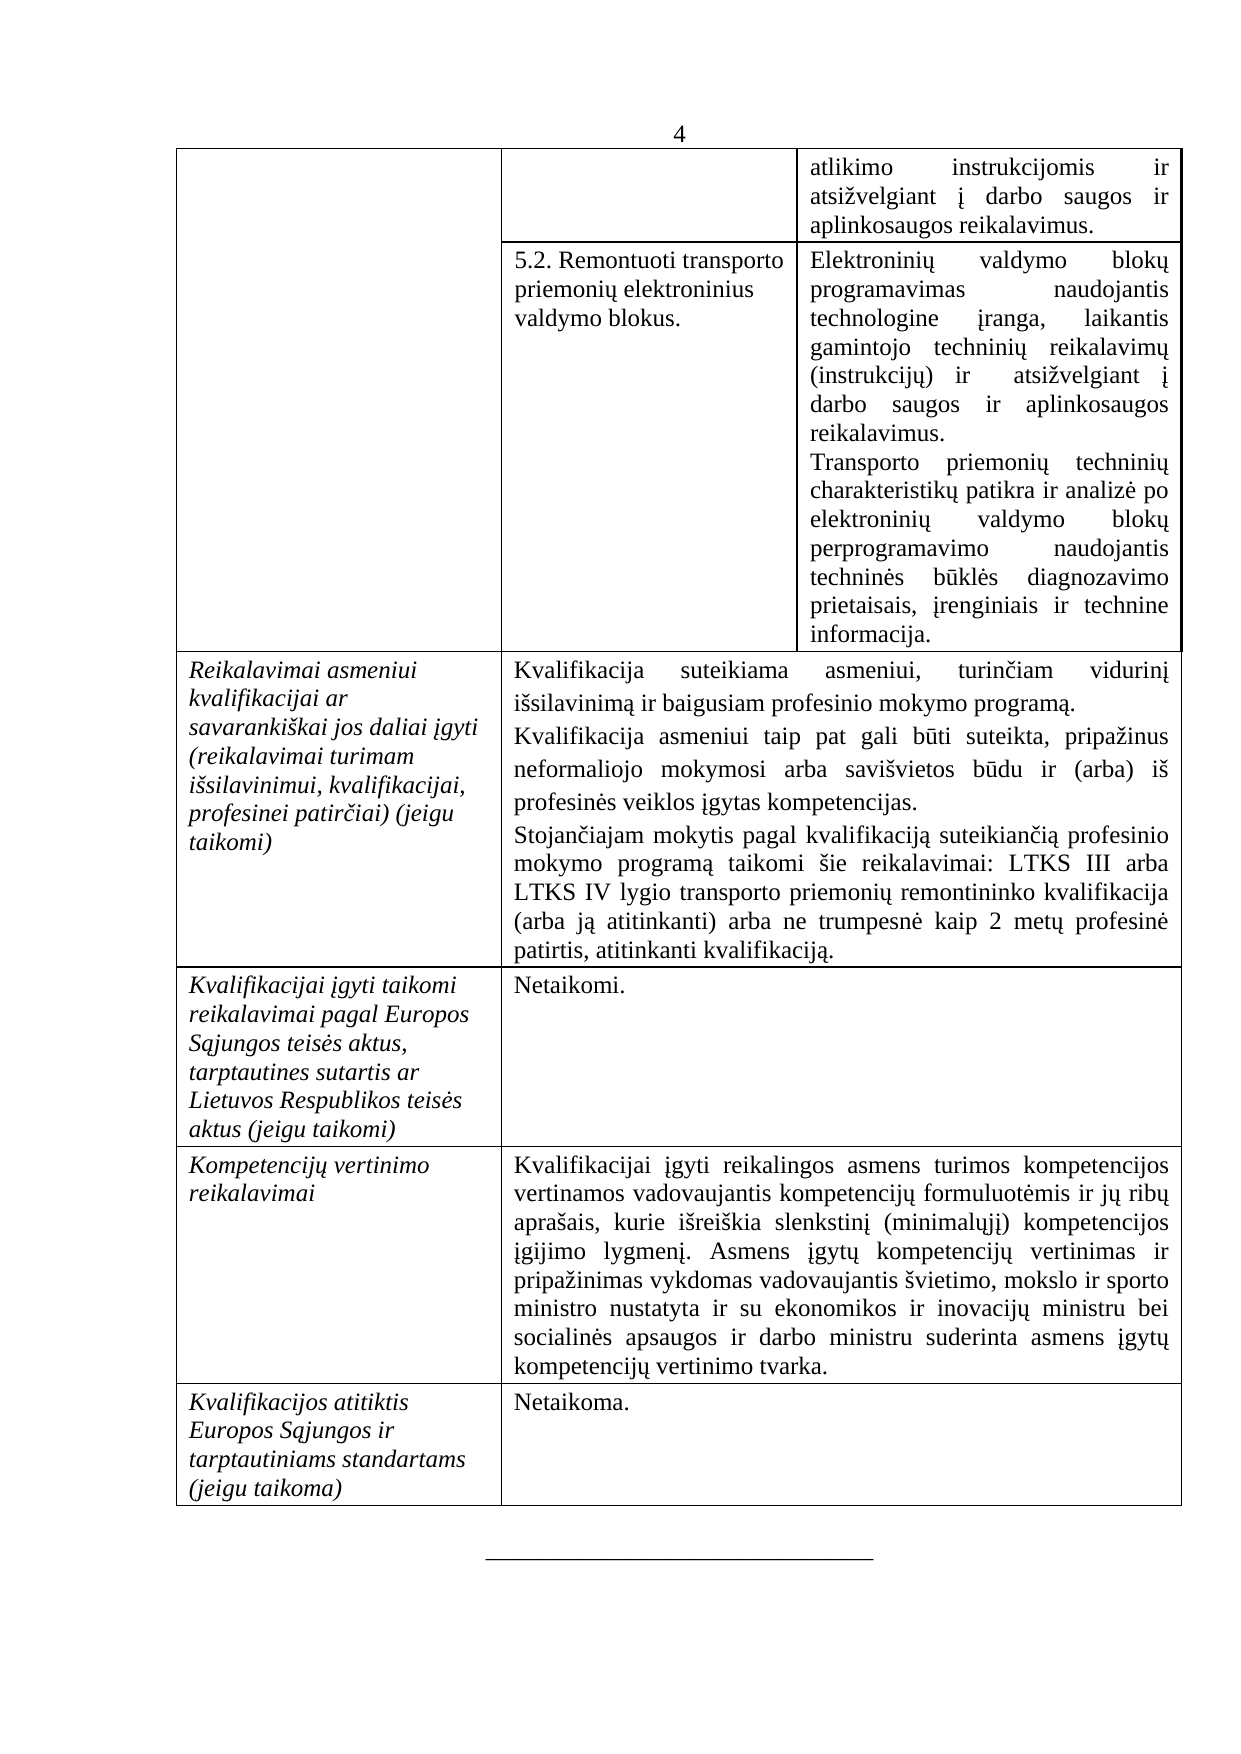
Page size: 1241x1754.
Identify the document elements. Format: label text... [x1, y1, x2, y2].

table_cell Kvalifikacijai įgyti taikomi reikalavimai pagal Europos Sąjungos teisės aktus, tarptautines sutartis ar Lietuvos Respublikos teisės aktus (jeigu taikomi) [177, 968, 501, 1146]
table_cell Kvalifikacijos atitiktis Europos Sąjungos ir tarptautiniams standartams (jeigu taikoma) [177, 1384, 501, 1504]
table_cell Kompetencijų vertinimo reikalavimai [177, 1147, 501, 1383]
table_cell 5.2. Remontuoti transporto priemonių elektroninius valdymo blokus. [502, 243, 796, 651]
table_cell Kvalifikacija suteikiama asmeniui, turinčiam vidurinį išsilavinimą ir baigusiam profesinio mokymo programą. Kvalifikacija asmeniui taip pat gali būti suteikta, pripažinus neformaliojo mokymosi arba savišvietos būdu ir (arba) iš profesinės veiklos įgytas kompetencijas. Stojančiajam mokytis pagal kvalifikaciją suteikiančią profesinio mokymo programą taikomi šie reikalavimai: LTKS III arba LTKS IV lygio transporto priemonių remontininko kvalifikacija (arba ją atitinkanti) arba ne trumpesnė kaip 2 metų profesinė patirtis, atitinkanti kvalifikaciją. [502, 652, 1181, 966]
table_cell atlikimo instrukcijomis ir atsižvelgiant į darbo saugos ir aplinkosaugos reikalavimus. [798, 149, 1180, 241]
table_cell [502, 149, 796, 241]
text _______________________________ [177, 1534, 1181, 1563]
table_cell Netaikoma. [502, 1384, 1181, 1504]
table_cell Elektroninių valdymo blokų programavimas naudojantis technologine įranga, laikantis gamintojo techninių reikalavimų (instrukcijų) ir atsižvelgiant į darbo saugos ir aplinkosaugos reikalavimus. Transporto priemonių techninių charakteristikų patikra ir analizė po elektroninių valdymo blokų perprogramavimo naudojantis techninės būklės diagnozavimo prietaisais, įrenginiais ir technine informacija. [798, 243, 1180, 651]
table_cell [177, 149, 501, 651]
table_cell Kvalifikacijai įgyti reikalingos asmens turimos kompetencijos vertinamos vadovaujantis kompetencijų formuluotėmis ir jų ribų aprašais, kurie išreiškia slenkstinį (minimalųjį) kompetencijos įgijimo lygmenį. Asmens įgytų kompetencijų vertinimas ir pripažinimas vykdomas vadovaujantis švietimo, mokslo ir sporto ministro nustatyta ir su ekonomikos ir inovacijų ministru bei socialinės apsaugos ir darbo ministru suderinta asmens įgytų kompetencijų vertinimo tvarka. [502, 1147, 1181, 1383]
table_cell Reikalavimai asmeniui kvalifikacijai ar savarankiškai jos daliai įgyti (reikalavimai turimam išsilavinimui, kvalifikacijai, profesinei patirčiai) (jeigu taikomi) [177, 652, 501, 966]
table_cell Netaikomi. [502, 968, 1181, 1146]
